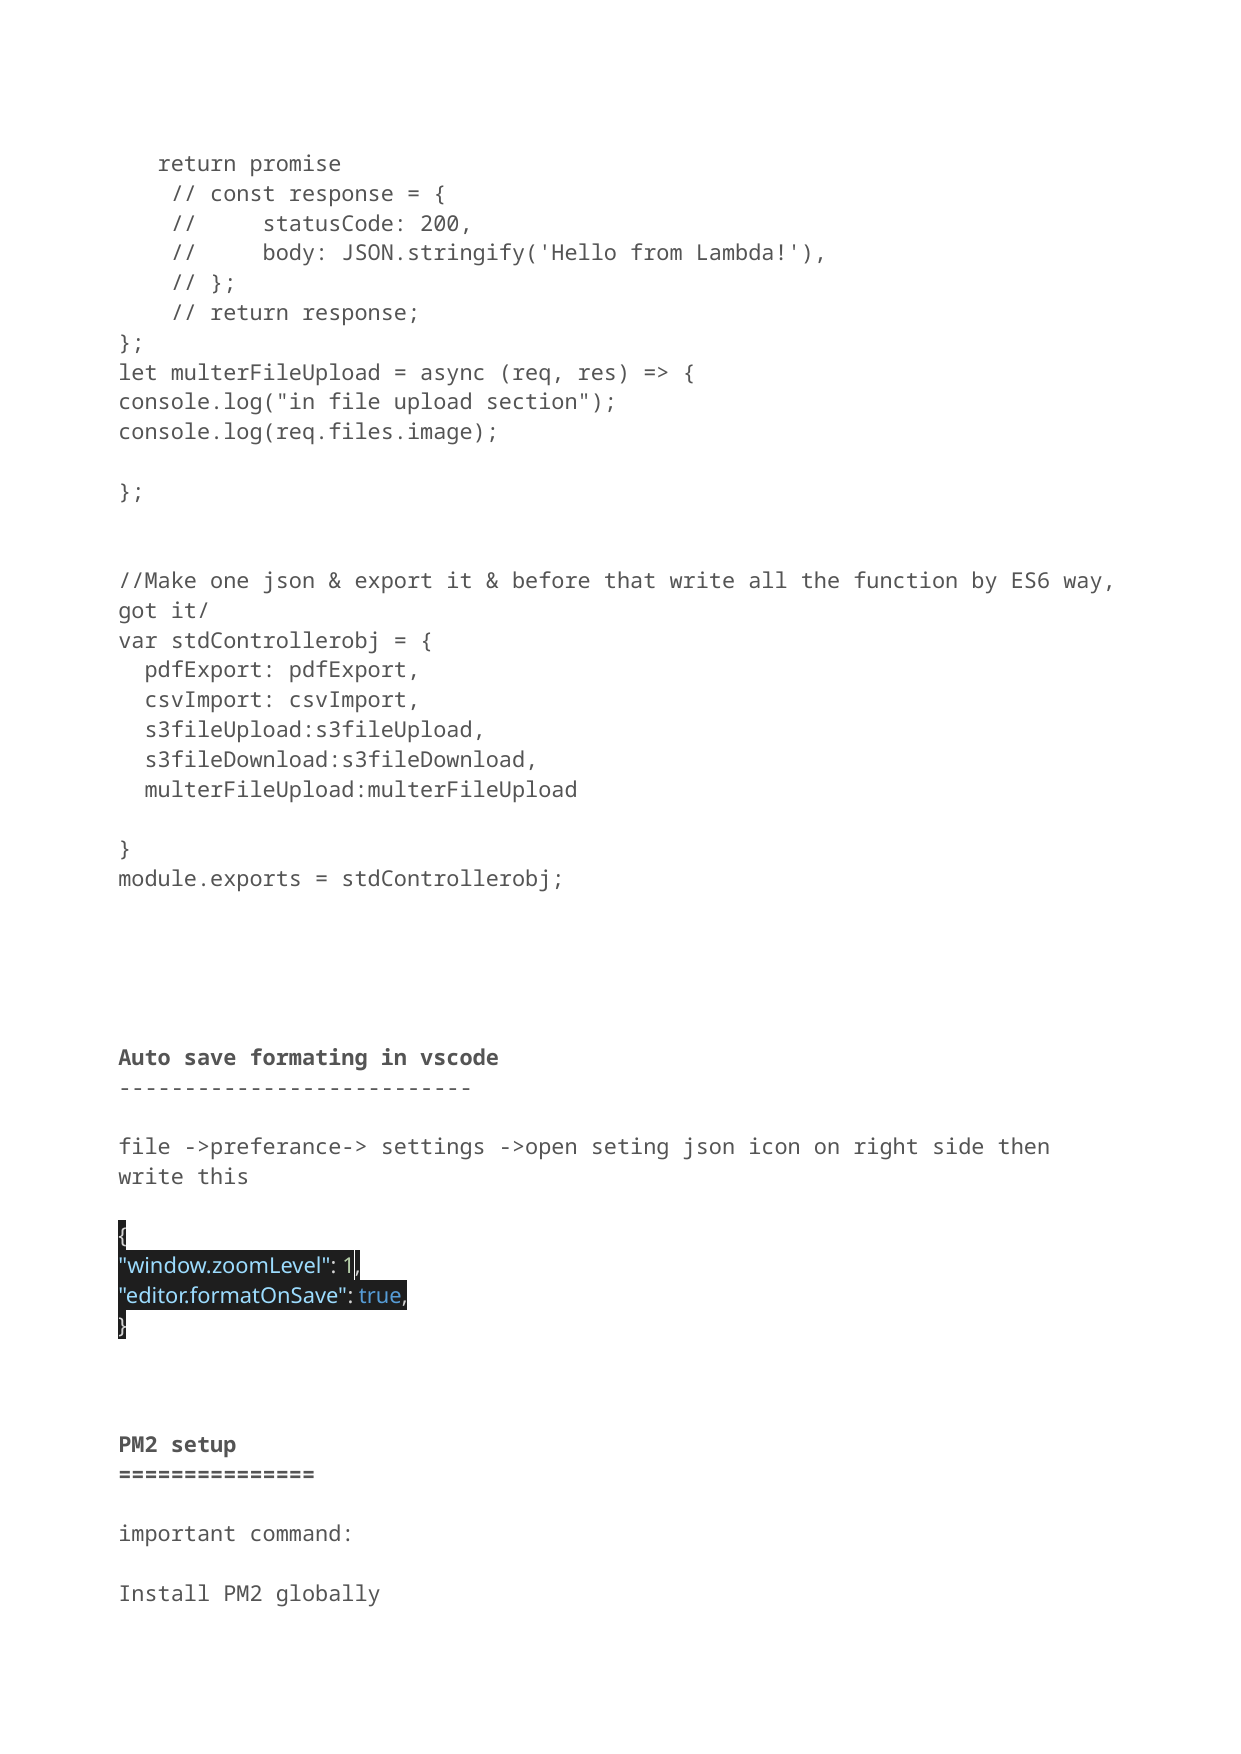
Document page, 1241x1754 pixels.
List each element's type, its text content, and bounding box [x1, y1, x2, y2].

text =============== [118, 1459, 1122, 1488]
text s3fileDownload:s3fileDownload, [118, 744, 1122, 773]
text return promise [118, 148, 1122, 178]
text console.log("in file upload section"); [118, 386, 1122, 416]
text csvImport: csvImport, [118, 684, 1122, 714]
text }; [118, 327, 1122, 356]
text }; [118, 476, 1122, 505]
text // }; [118, 267, 1122, 297]
text // body: JSON.stringify('Hello from Lambda!'), [118, 237, 1122, 267]
text multerFileUpload:multerFileUpload [118, 773, 1122, 803]
text --------------------------- [118, 1071, 1122, 1101]
text file ->preferance-> settings ->open seting json icon on right side then write this [118, 1131, 1122, 1191]
text "editor.formatOnSave": true, [118, 1280, 1122, 1310]
text } [118, 833, 1122, 863]
text Auto save formating in vscode [118, 1042, 1122, 1071]
text PM2 setup [118, 1429, 1122, 1459]
text var stdControllerobj = { [118, 624, 1122, 654]
text // const response = { [118, 178, 1122, 207]
text let multerFileUpload = async (req, res) => { [118, 356, 1122, 386]
text module.exports = stdControllerobj; [118, 863, 1122, 893]
text //Make one json & export it & before that write all the function by ES6 way, got it/ [118, 565, 1122, 624]
text s3fileUpload:s3fileUpload, [118, 714, 1122, 744]
text } [118, 1310, 1122, 1339]
text important command: [118, 1518, 1122, 1548]
text pdfExport: pdfExport, [118, 654, 1122, 684]
text Install PM2 globally [118, 1578, 1122, 1608]
text "window.zoomLevel": 1, [118, 1250, 1122, 1280]
text // return response; [118, 297, 1122, 327]
text console.log(req.files.image); [118, 416, 1122, 446]
text { [118, 1220, 1122, 1250]
text // statusCode: 200, [118, 207, 1122, 237]
